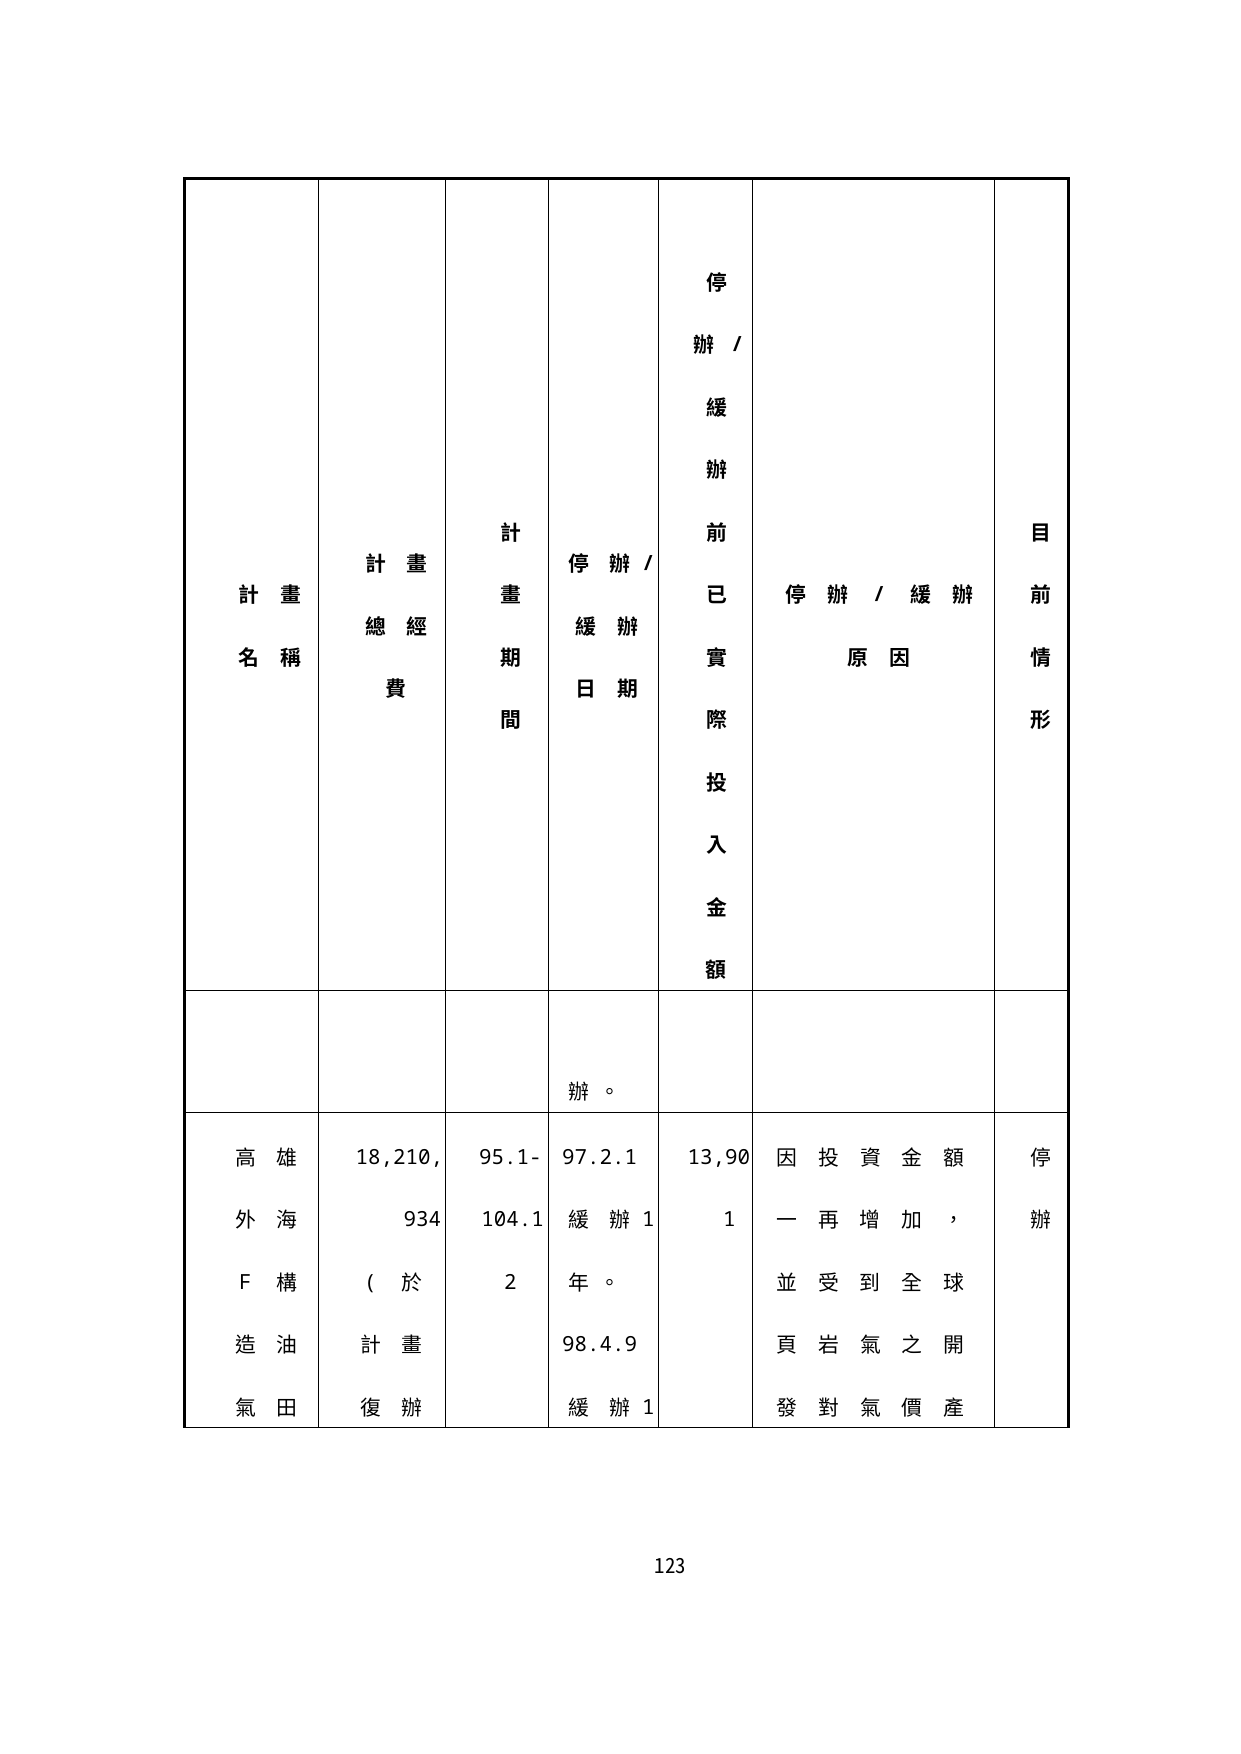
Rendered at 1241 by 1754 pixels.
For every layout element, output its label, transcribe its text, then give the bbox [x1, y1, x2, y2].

table_header 停辦/緩辦前已實際投入金額 [659, 180, 752, 990]
table_cell [995, 991, 1067, 1112]
table_cell [753, 991, 994, 1112]
table_cell 97.2.1緩辦1年。 98.4.9緩辦1 [549, 1113, 658, 1427]
table_cell 高雄外海F構造油氣田 [186, 1113, 318, 1427]
table_cell 13,901 [659, 1113, 752, 1427]
table_cell [186, 991, 318, 1112]
table_cell 辦。 [549, 991, 658, 1112]
table_header 計畫期間 [446, 180, 548, 990]
table_header 目前 情形 [995, 180, 1067, 990]
table_header 計畫總經費 [319, 180, 445, 990]
table_cell [446, 991, 548, 1112]
table_cell 停辦 [995, 1113, 1067, 1427]
table_header 停辦/緩辦原因 [753, 180, 994, 990]
table_cell 18,210,934 (於計畫復辦 [319, 1113, 445, 1427]
table_cell [659, 991, 752, 1112]
table_cell [319, 991, 445, 1112]
table_cell 95.1- 104.12 [446, 1113, 548, 1427]
table_header 停辦/緩辦日期 [549, 180, 658, 990]
table_header 計畫名稱 [186, 180, 318, 990]
table_cell 因投資金額一再增加，並受到全球頁岩氣之開發對氣價產 [753, 1113, 994, 1427]
